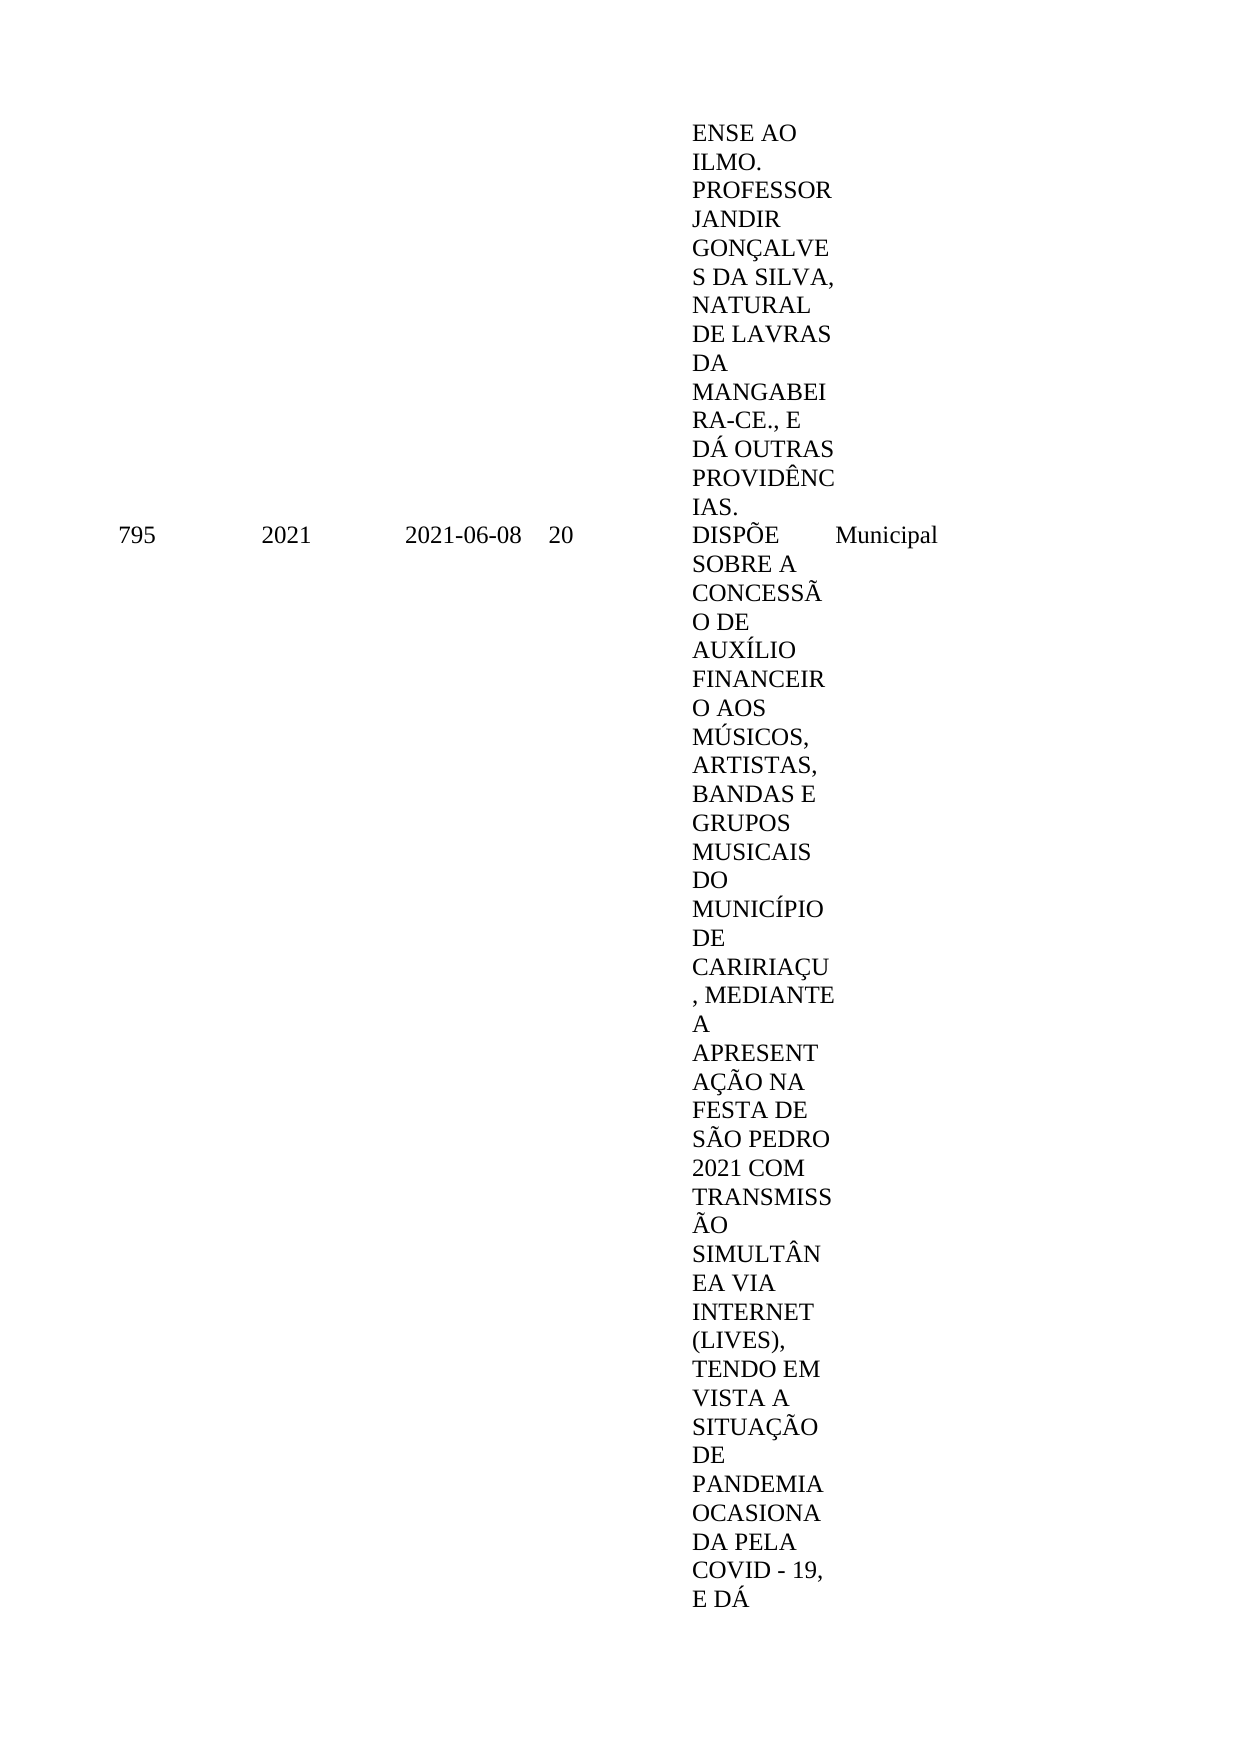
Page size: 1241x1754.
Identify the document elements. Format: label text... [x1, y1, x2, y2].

table_cell [979, 521, 1122, 1613]
table_cell 795 [118, 521, 261, 1613]
table_cell [548, 118, 692, 521]
table_cell [405, 118, 548, 521]
table_cell ENSE AO ILMO. PROFESSOR JANDIR GONÇALVES DA SILVA, NATURAL DE LAVRAS DA MANGABEIRA-CE., E DÁ OUTRAS PROVIDÊNCIAS. [692, 118, 835, 521]
table_cell [835, 118, 979, 521]
table_cell Municipal [835, 521, 979, 1613]
table_cell 2021 [261, 521, 405, 1613]
table_cell DISPÕE SOBRE A CONCESSÃO DE AUXÍLIO FINANCEIRO AOS MÚSICOS, ARTISTAS, BANDAS E GRUPOS MUSICAIS DO MUNICÍPIO DE CARIRIAÇU, MEDIANTE A APRESENTAÇÃO NA FESTA DE SÃO PEDRO 2021 COM TRANSMISSÃO SIMULTÂNEA VIA INTERNET (LIVES), TENDO EM VISTA A SITUAÇÃO DE PANDEMIA OCASIONADA PELA COVID - 19, E DÁ [692, 521, 835, 1613]
table_cell [261, 118, 405, 521]
table_cell 2021-06-08 [405, 521, 548, 1613]
table_cell [118, 118, 261, 521]
table_cell 20 [548, 521, 692, 1613]
table_cell [979, 118, 1122, 521]
